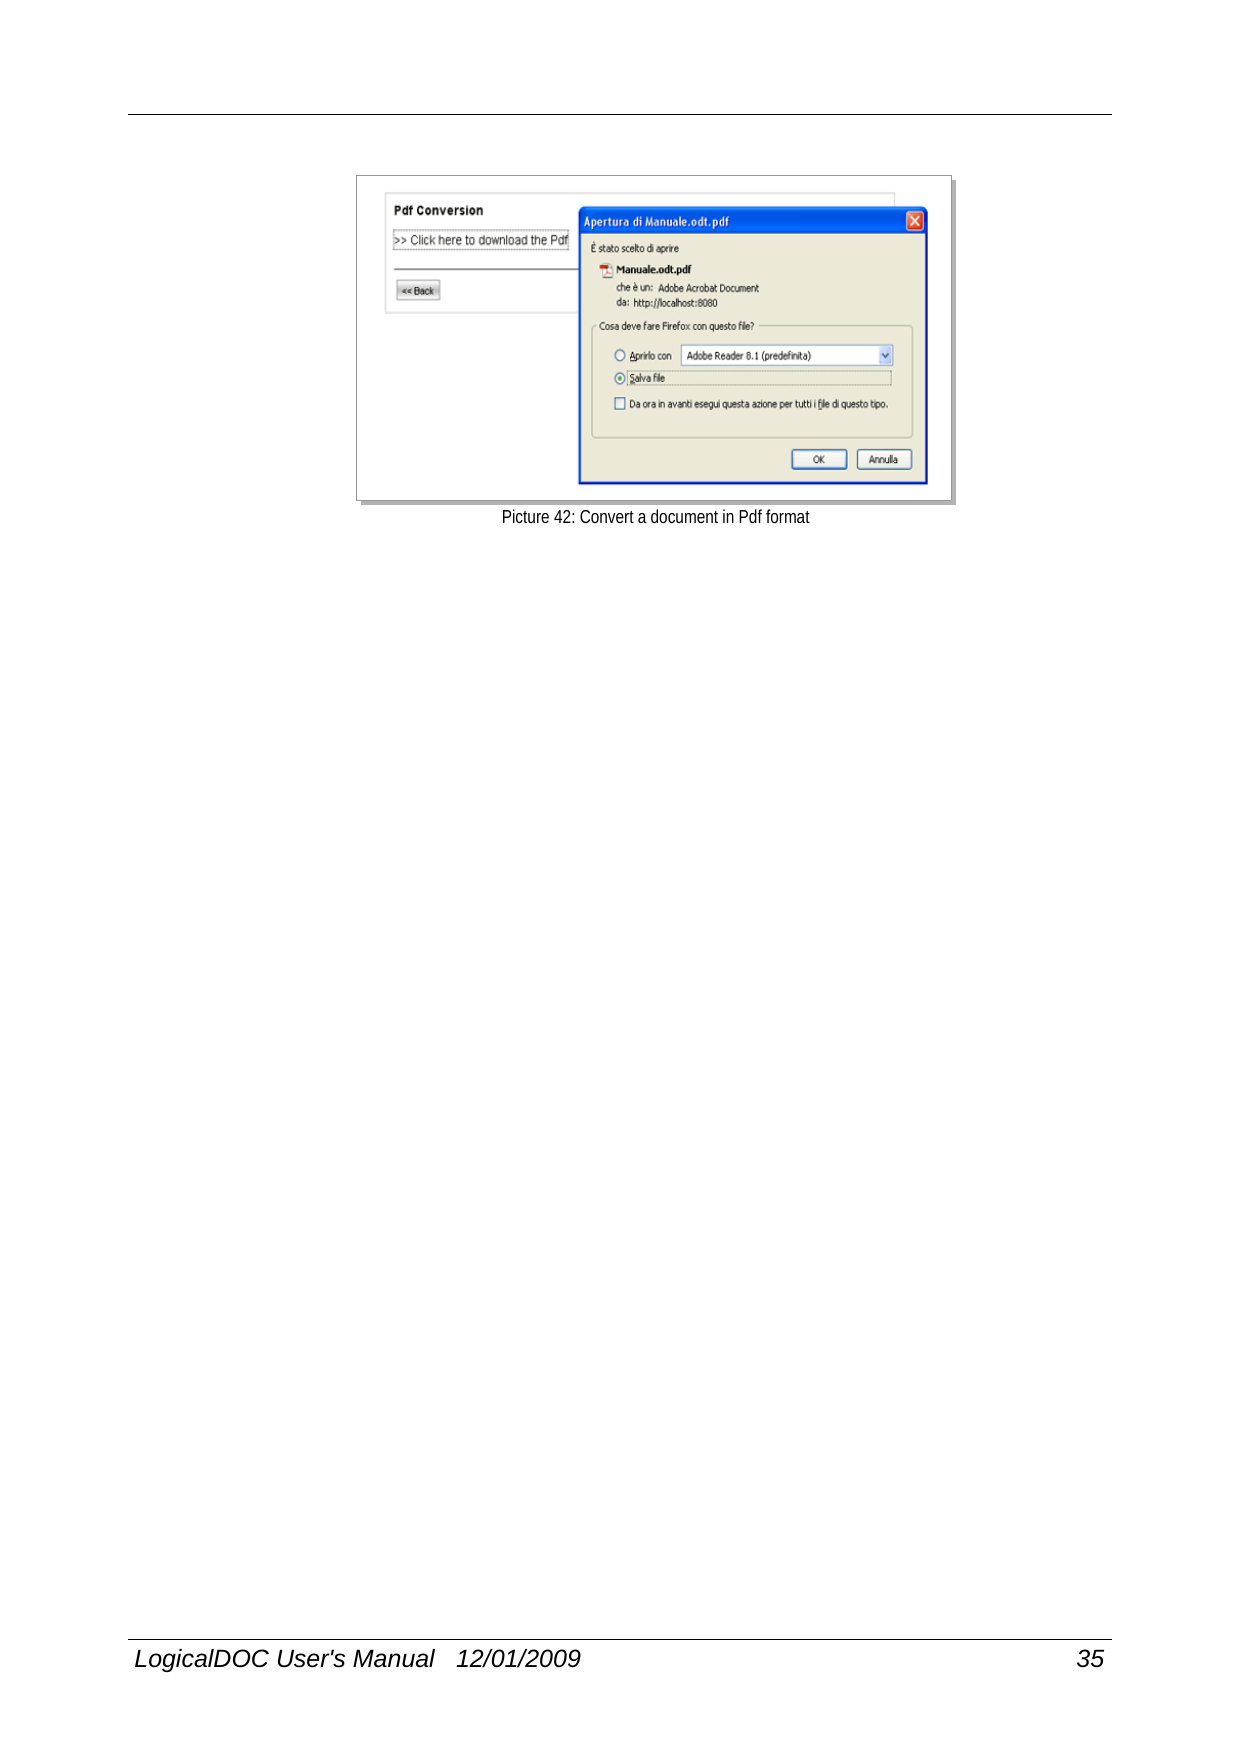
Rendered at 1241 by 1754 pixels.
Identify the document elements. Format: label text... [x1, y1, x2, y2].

text Picture 42: Convert a document in Pdf format [356, 501, 955, 528]
